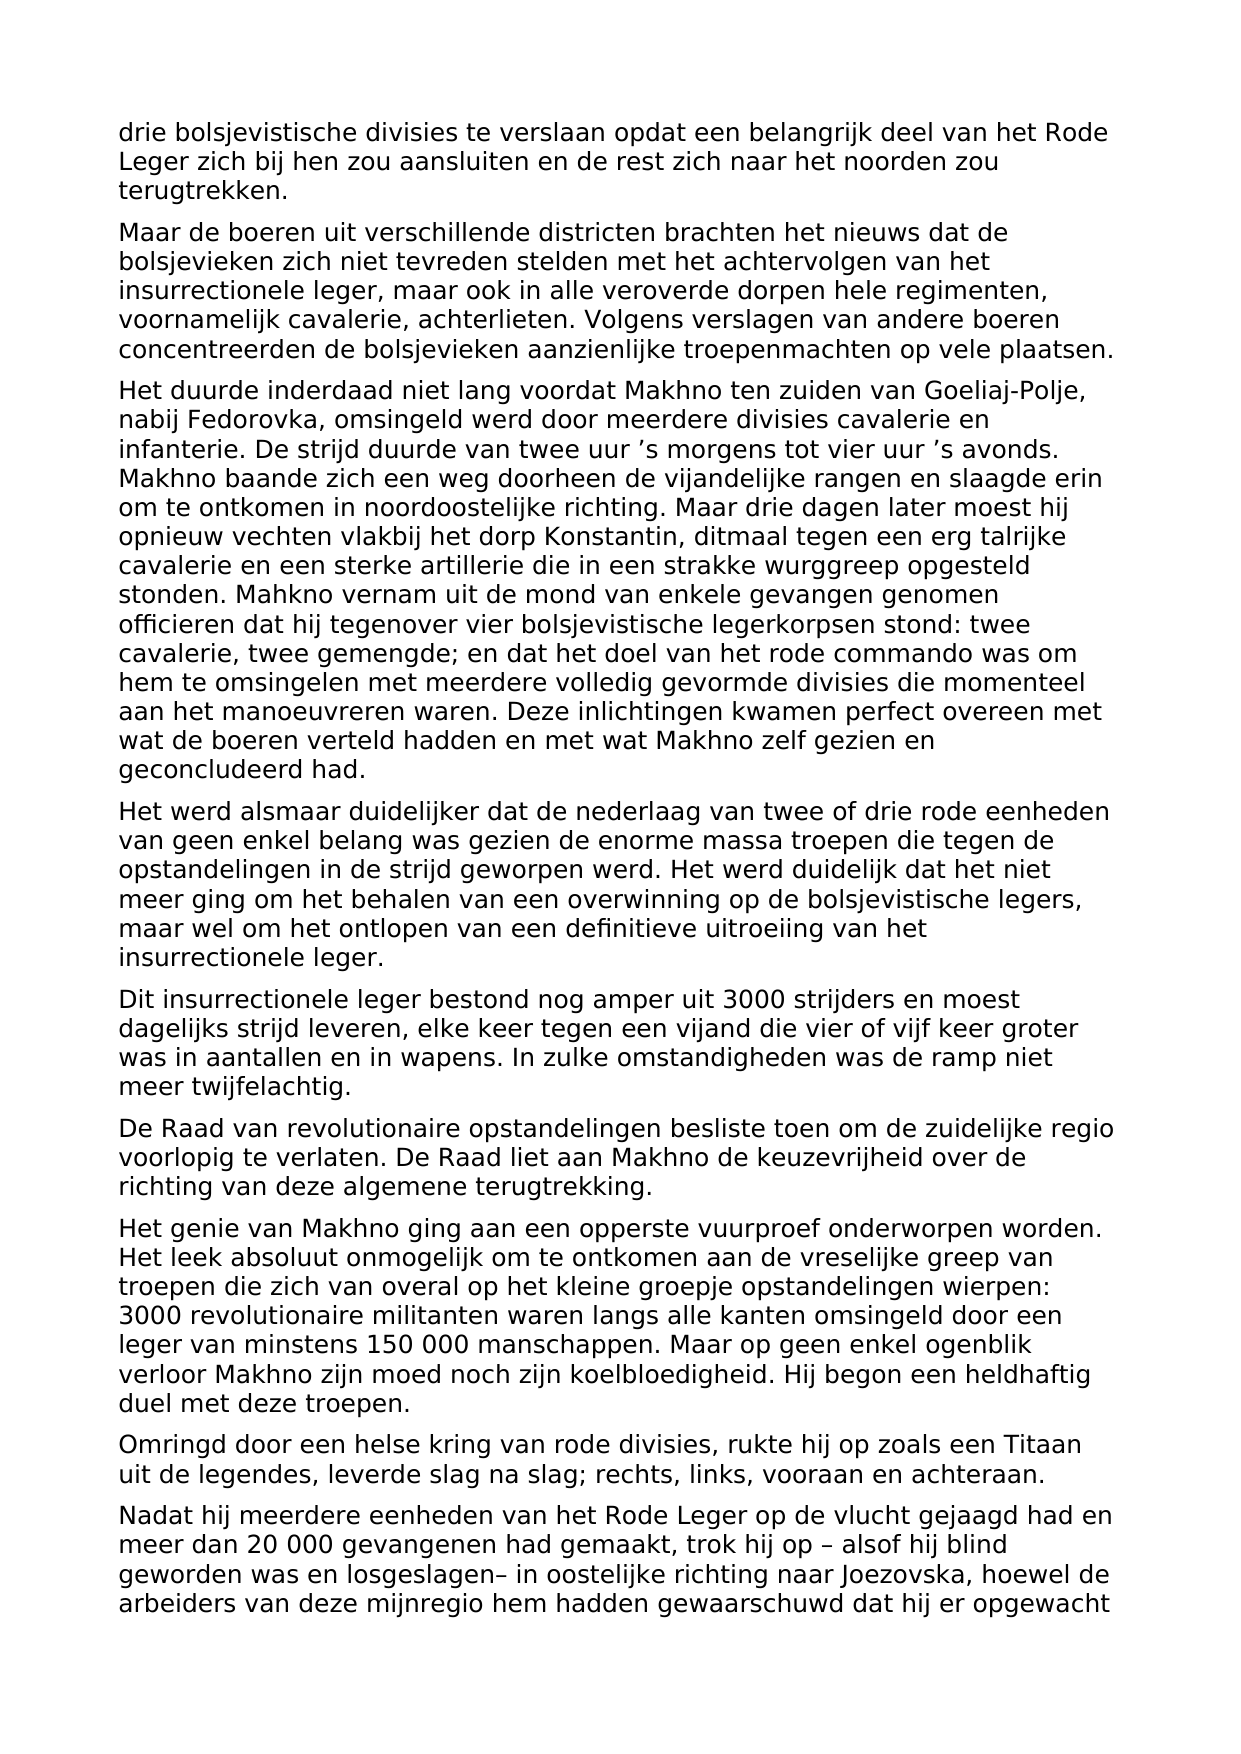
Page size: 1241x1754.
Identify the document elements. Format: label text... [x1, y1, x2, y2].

text Omringd door een helse kring van rode divisies, rukte hij op zoals een Titaan uit de legendes, leverde slag na slag; rechts, links, vooraan en achteraan. [118, 1431, 1122, 1489]
text drie bolsjevistische divisies te verslaan opdat een belangrijk deel van het Rode Leger zich bij hen zou aansluiten en de rest zich naar het noorden zou terugtrekken. [118, 118, 1122, 206]
text Maar de boeren uit verschillende districten brachten het nieuws dat de bolsjevieken zich niet tevreden stelden met het achtervolgen van het insurrectionele leger, maar ook in alle veroverde dorpen hele regimenten, voornamelijk cavalerie, achterlieten. Volgens verslagen van andere boeren concentreerden de bolsjevieken aanzienlijke troepenmachten op vele plaatsen. [118, 218, 1122, 364]
text Het werd alsmaar duidelijker dat de nederlaag van twee of drie rode eenheden van geen enkel belang was gezien de enorme massa troepen die tegen de opstandelingen in de strijd geworpen werd. Het werd duidelijk dat het niet meer ging om het behalen van een overwinning op de bolsjevistische legers, maar wel om het ontlopen van een definitieve uitroeiing van het insurrectionele leger. [118, 797, 1122, 972]
text Het duurde inderdaad niet lang voordat Makhno ten zuiden van Goeliaj-Polje, nabij Fedorovka, omsingeld werd door meerdere divisies cavalerie en infanterie. De strijd duurde van twee uur ’s morgens tot vier uur ’s avonds. Makhno baande zich een weg doorheen de vijandelijke rangen en slaagde erin om te ontkomen in noordoostelijke richting. Maar drie dagen later moest hij opnieuw vechten vlakbij het dorp Konstantin, ditmaal tegen een erg talrijke cavalerie en een sterke artillerie die in een strakke wurggreep opgesteld stonden. Mahkno vernam uit de mond van enkele gevangen genomen officieren dat hij tegenover vier bolsjevistische legerkorpsen stond: twee cavalerie, twee gemengde; en dat het doel van het rode commando was om hem te omsingelen met meerdere volledig gevormde divisies die momenteel aan het manoeuvreren waren. Deze inlichtingen kwamen perfect overeen met wat de boeren verteld hadden en met wat Makhno zelf gezien en geconcludeerd had. [118, 376, 1122, 785]
text Nadat hij meerdere eenheden van het Rode Leger op de vlucht gejaagd had en meer dan 20 000 gevangenen had gemaakt, trok hij op – alsof hij blind geworden was en losgeslagen– in oostelijke richting naar Joezovska, hoewel de arbeiders van deze mijnregio hem hadden gewaarschuwd dat hij er opgewacht [118, 1501, 1122, 1618]
text Het genie van Makhno ging aan een opperste vuurproef onderworpen worden. Het leek absoluut onmogelijk om te ontkomen aan de vreselijke greep van troepen die zich van overal op het kleine groepje opstandelingen wierpen: 3000 revolutionaire militanten waren langs alle kanten omsingeld door een leger van minstens 150 000 manschappen. Maar op geen enkel ogenblik verloor Makhno zijn moed noch zijn koelbloedigheid. Hij begon een heldhaftig duel met deze troepen. [118, 1214, 1122, 1418]
text Dit insurrectionele leger bestond nog amper uit 3000 strijders en moest dagelijks strijd leveren, elke keer tegen een vijand die vier of vijf keer groter was in aantallen en in wapens. In zulke omstandigheden was de ramp niet meer twijfelachtig. [118, 985, 1122, 1101]
text De Raad van revolutionaire opstandelingen besliste toen om de zuidelijke regio voorlopig te verlaten. De Raad liet aan Makhno de keuzevrijheid over de richting van deze algemene terugtrekking. [118, 1114, 1122, 1201]
